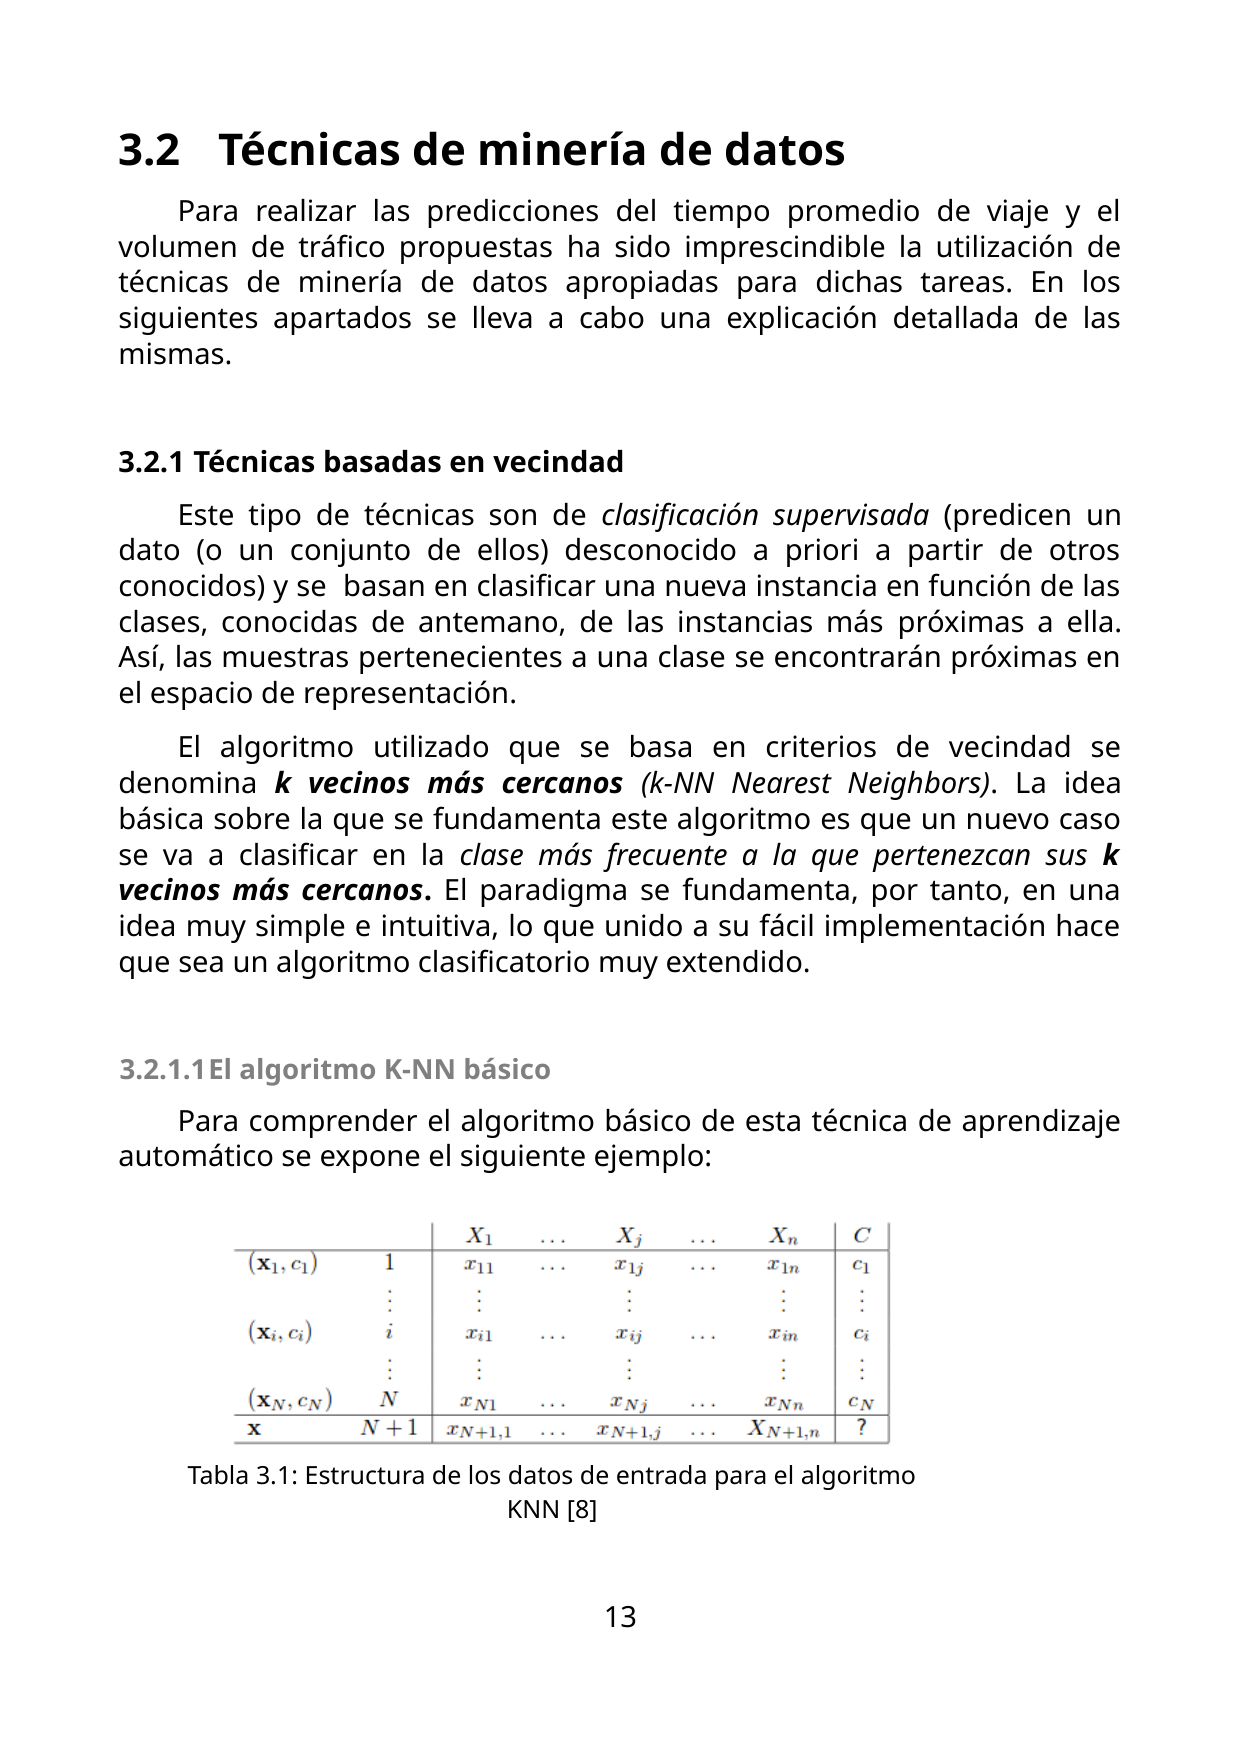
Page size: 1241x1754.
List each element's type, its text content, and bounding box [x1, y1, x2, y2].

picture [184, 1206, 920, 1458]
text Este tipo de técnicas son de clasificación supervisada (predicen un dato (o un conjunto de ellos) desconocido a priori a partir de otros conocidos) y se basan en clasificar una nueva instancia en función de las clases, conocidas de antemano, de las instancias más próximas a ella. Así, las muestras pertenecientes a una clase se encontrarán próximas en el espacio de representación. [118, 494, 1122, 712]
subtitle Técnicas de minería de datos [118, 118, 1122, 178]
text Tabla 3.1: Estructura de los datos de entrada para el algoritmo KNN [8] [184, 1458, 919, 1526]
subtitle Técnicas basadas en vecindad [118, 442, 1122, 481]
text Para realizar las predicciones del tiempo promedio de viaje y el volumen de tráfico propuestas ha sido imprescindible la utilización de técnicas de minería de datos apropiadas para dichas tareas. En los siguientes apartados se lleva a cabo una explicación detallada de las mismas. [118, 190, 1122, 373]
text Para comprender el algoritmo básico de esta técnica de aprendizaje automático se expone el siguiente ejemplo: [118, 1100, 1122, 1175]
text El algoritmo utilizado que se basa en criterios de vecindad se denomina k vecinos más cercanos (k-NN Nearest Neighbors). La idea básica sobre la que se fundamenta este algoritmo es que un nuevo caso se va a clasificar en la clase más frecuente a la que pertenezcan sus k vecinos más cercanos. El paradigma se fundamenta, por tanto, en una idea muy simple e intuitiva, lo que unido a su fácil implementación hace que sea un algoritmo clasificatorio muy extendido. [118, 727, 1122, 981]
subtitle El algoritmo K-NN básico [119, 1050, 1122, 1088]
